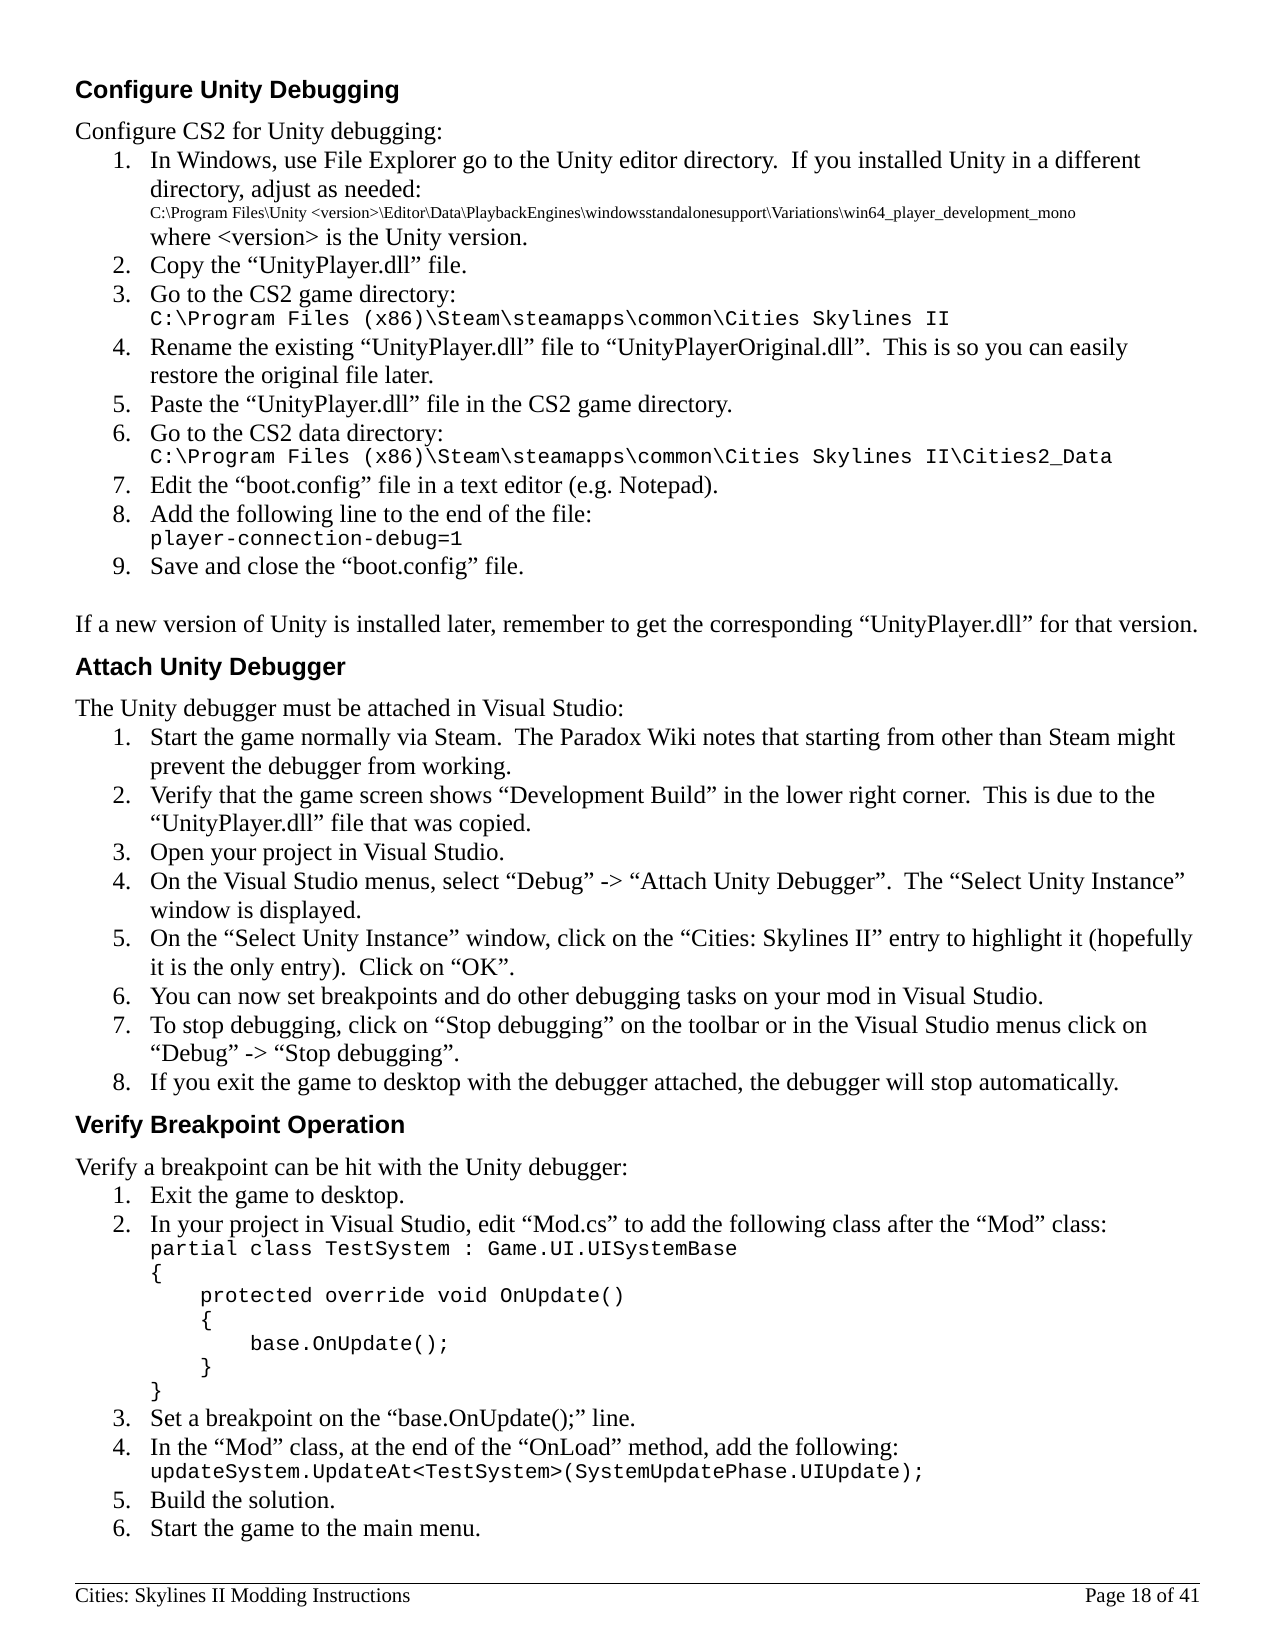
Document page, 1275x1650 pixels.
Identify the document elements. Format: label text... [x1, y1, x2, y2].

list To stop debugging, click on “Stop debugging” on the toolbar or in the Visual Studio menus click on “Debug” -> “Stop debugging”. [112, 1010, 1200, 1067]
list Save and close the “boot.config” file. [112, 551, 1200, 580]
list Verify that the game screen shows “Development Build” in the lower right corner. This is due to the “UnityPlayer.dll” file that was copied. [112, 780, 1200, 837]
text Configure CS2 for Unity debugging: [75, 116, 1200, 145]
list Edit the “boot.config” file in a text editor (e.g. Notepad). [112, 470, 1200, 499]
list Paste the “UnityPlayer.dll” file in the CS2 game directory. [112, 389, 1200, 418]
list Go to the CS2 game directory: C:\Program Files (x86)\Steam\steamapps\common\Cities Skylines II [112, 279, 1200, 332]
list On the Visual Studio menus, select “Debug” -> “Attach Unity Debugger”. The “Select Unity Instance” window is displayed. [112, 866, 1200, 923]
text The Unity debugger must be attached in Visual Studio: [75, 693, 1200, 722]
list In Windows, use File Explorer go to the Unity editor directory. If you installed Unity in a different directory, adjust as needed: C:\Program Files\Unity <version>\Editor\Data\PlaybackEngines\windowsstandalonesupport\Variations\win64_player_development_mono where <version> is the Unity version. [112, 145, 1200, 250]
list Start the game to the main menu. [112, 1513, 1200, 1542]
subtitle Attach Unity Debugger [75, 652, 1200, 681]
list Build the solution. [112, 1485, 1200, 1513]
list Add the following line to the end of the file: player-connection-debug=1 [112, 499, 1200, 551]
list You can now set breakpoints and do other debugging tasks on your mod in Visual Studio. [112, 981, 1200, 1010]
list Copy the “UnityPlayer.dll” file. [112, 250, 1200, 279]
text Verify a breakpoint can be hit with the Unity debugger: [75, 1152, 1200, 1181]
list Set a breakpoint on the “base.OnUpdate();” line. [112, 1403, 1200, 1432]
list Exit the game to desktop. [112, 1181, 1200, 1209]
list Start the game normally via Steam. The Paradox Wiki notes that starting from other than Steam might prevent the debugger from working. [112, 722, 1200, 780]
text If a new version of Unity is installed later, remember to get the corresponding “UnityPlayer.dll” for that version. [75, 609, 1200, 638]
list On the “Select Unity Instance” window, click on the “Cities: Skylines II” entry to highlight it (hopefully it is the only entry). Click on “OK”. [112, 923, 1200, 981]
list Go to the CS2 data directory: C:\Program Files (x86)\Steam\steamapps\common\Cities Skylines II\Cities2_Data [112, 418, 1200, 470]
list In your project in Visual Studio, edit “Mod.cs” to add the following class after the “Mod” class: partial class TestSystem : Game.UI.UISystemBase { protected override void OnUpdate() { base.OnUpdate(); } } [112, 1209, 1200, 1403]
subtitle Configure Unity Debugging [75, 75, 1200, 104]
list If you exit the game to desktop with the debugger attached, the debugger will stop automatically. [112, 1067, 1200, 1096]
list In the “Mod” class, at the end of the “OnLoad” method, add the following: updateSystem.UpdateAt<TestSystem>(SystemUpdatePhase.UIUpdate); [112, 1432, 1200, 1485]
list Rename the existing “UnityPlayer.dll” file to “UnityPlayerOriginal.dll”. This is so you can easily restore the original file later. [112, 332, 1200, 389]
subtitle Verify Breakpoint Operation [75, 1111, 1200, 1139]
list Open your project in Visual Studio. [112, 837, 1200, 866]
